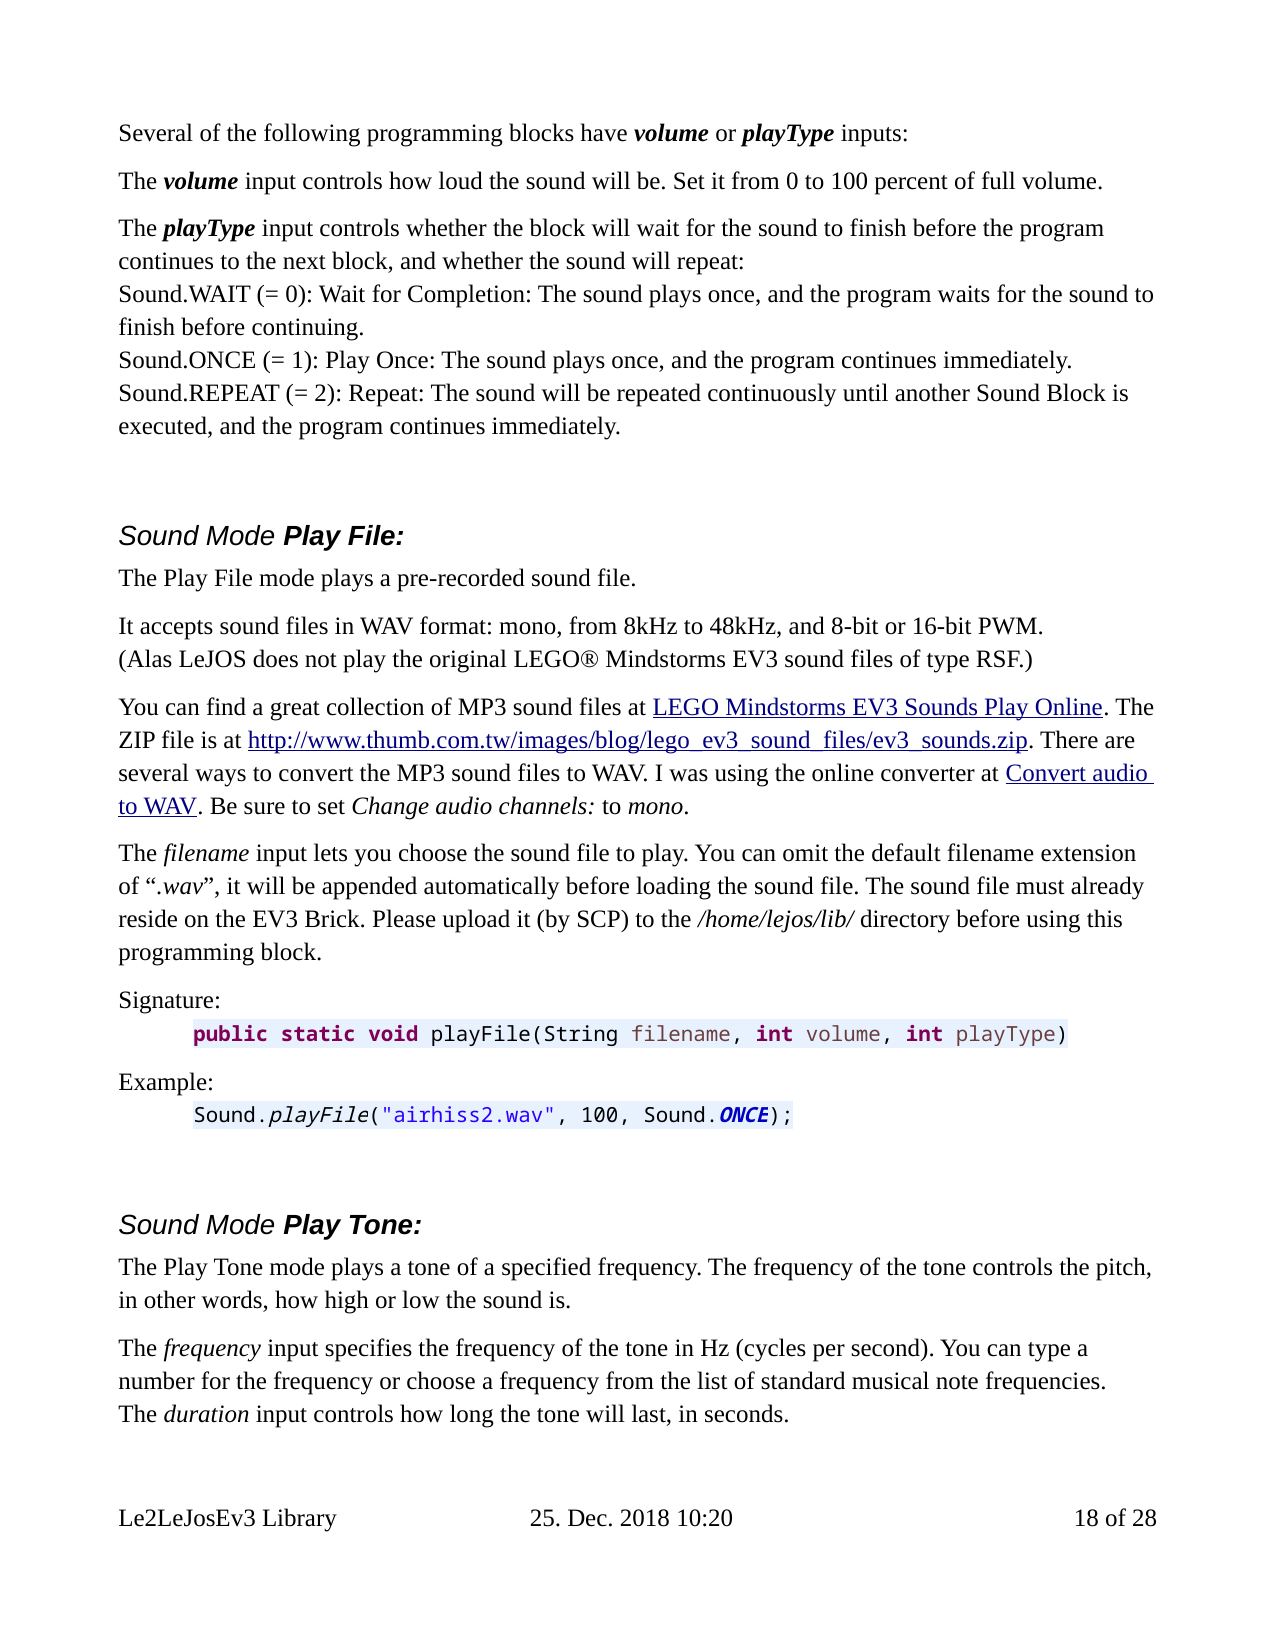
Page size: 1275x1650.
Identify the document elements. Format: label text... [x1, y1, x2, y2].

subtitle Sound Mode Play File: [118, 519, 1157, 551]
text It accepts sound files in WAV format: mono, from 8kHz to 48kHz, and 8-bit or 16-bit PWM. (Alas LeJOS does not play the original LEGO® Mindstorms EV3 sound files of type RSF.) [118, 611, 1157, 673]
subtitle Sound Mode Play Tone: [118, 1208, 1157, 1240]
text Several of the following programming blocks have volume or playType inputs: [118, 118, 1157, 147]
text You can find a great collection of MP3 sound files at LEGO Mindstorms EV3 Sounds Play Online. The ZIP file is at http://www.thumb.com.tw/images/blog/lego_ev3_sound_files/ev3_sounds.zip. There are several ways to convert the MP3 sound files to WAV. I was using the online converter at Convert audio to WAV. Be sure to set Change audio channels: to mono. [118, 692, 1157, 819]
text The volume input controls how loud the sound will be. Set it from 0 to 100 percent of full volume. [118, 166, 1157, 194]
text The frequency input specifies the frequency of the tone in Hz (cycles per second). You can type a number for the frequency or choose a frequency from the list of standard musical note frequencies. The duration input controls how long the tone will last, in seconds. [118, 1333, 1157, 1428]
text The Play File mode plays a pre-recorded sound file. [118, 563, 1157, 592]
text The filename input lets you choose the sound file to play. You can omit the default filename extension of “.wav”, it will be appended automatically before loading the sound file. The sound file must already reside on the EV3 Brick. Please upload it (by SCP) to the /home/lejos/lib/ directory before using this programming block. [118, 838, 1157, 966]
text The Play Tone mode plays a tone of a specified frequency. The frequency of the tone controls the pitch, in other words, how high or low the sound is. [118, 1252, 1157, 1314]
text The playType input controls whether the block will wait for the sound to finish before the program continues to the next block, and whether the sound will repeat: Sound.WAIT (= 0): Wait for Completion: The sound plays once, and the program waits for the sound to finish before continuing. Sound.ONCE (= 1): Play Once: The sound plays once, and the program continues immediately. Sound.REPEAT (= 2): Repeat: The sound will be repeated continuously until another Sound Block is executed, and the program continues immediately. [118, 213, 1157, 440]
text Signature: public static void playFile(String filename, int volume, int playType) [118, 985, 1157, 1048]
text Example: Sound.playFile("airhiss2.wav", 100, Sound.ONCE); [118, 1067, 1157, 1129]
